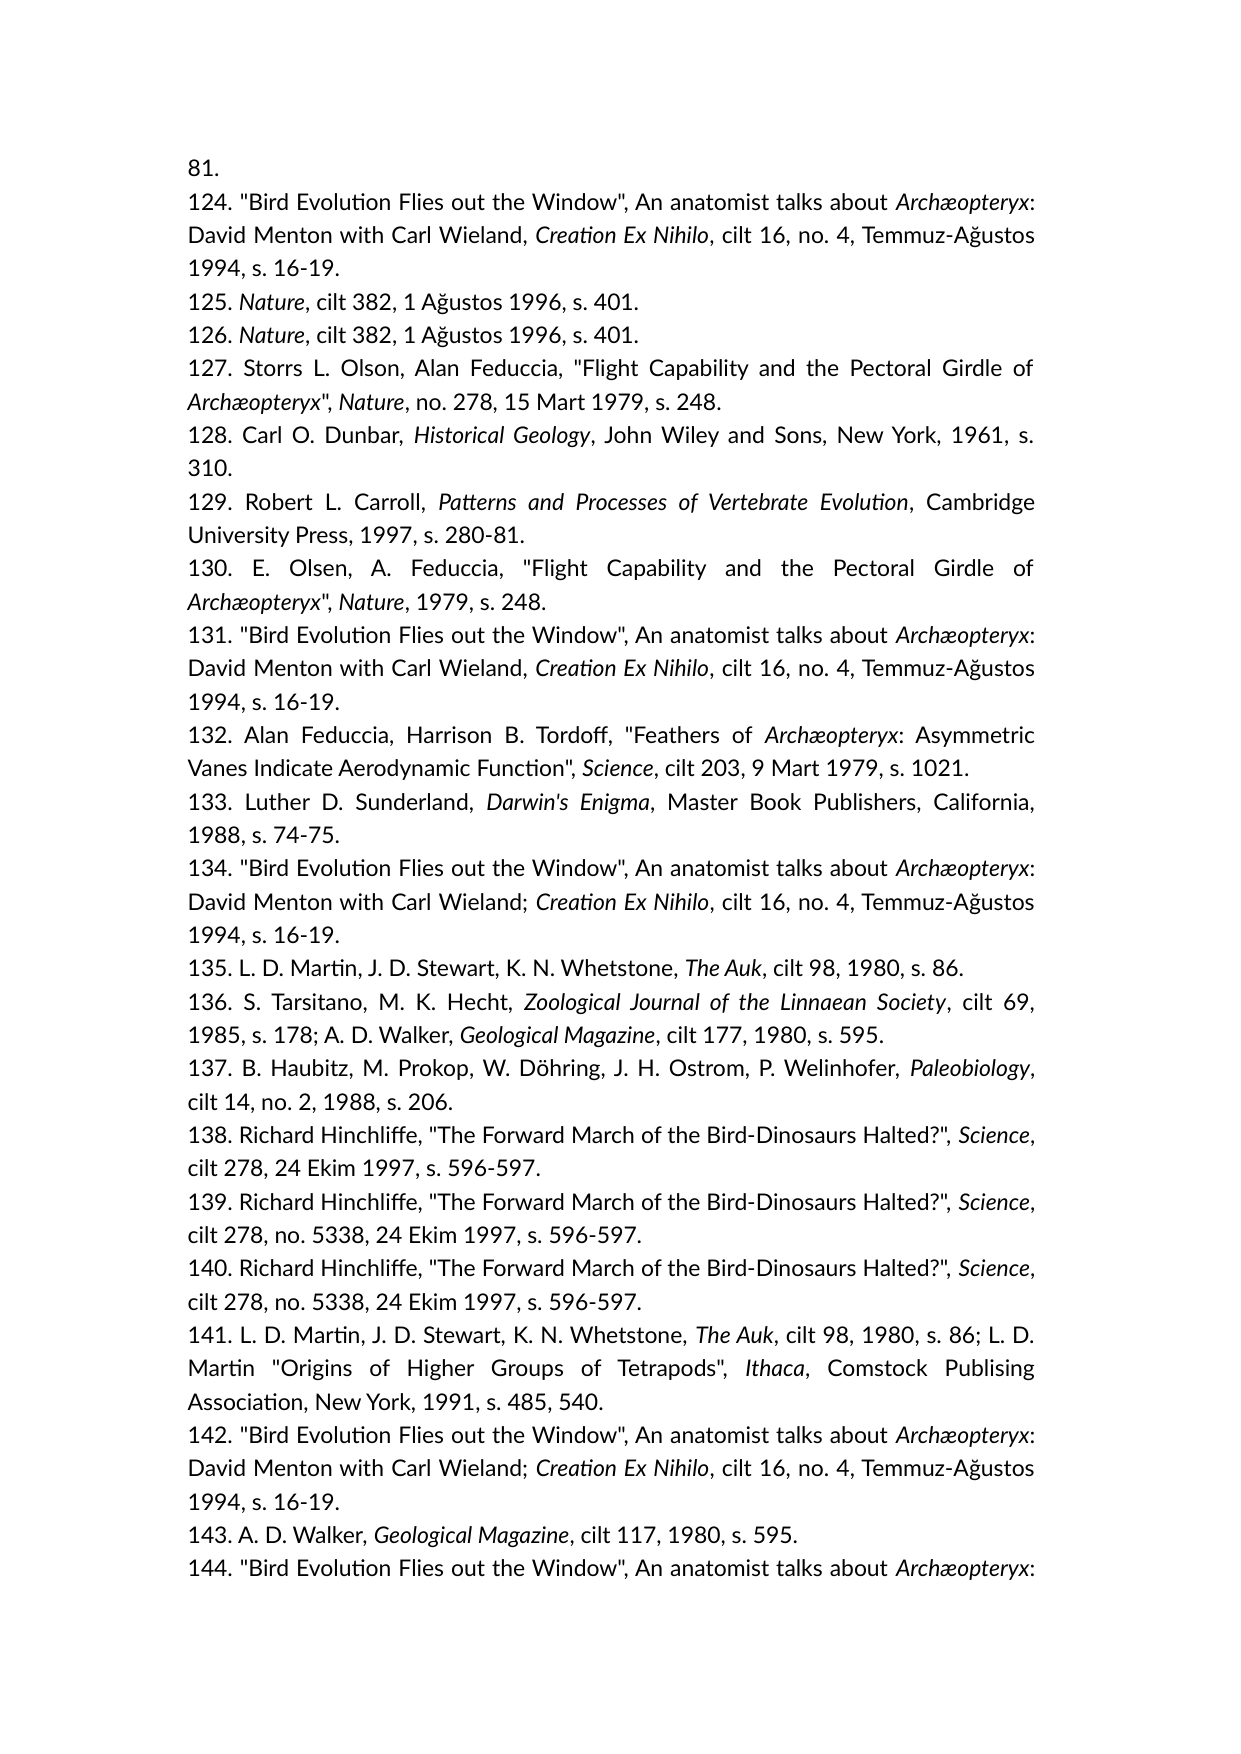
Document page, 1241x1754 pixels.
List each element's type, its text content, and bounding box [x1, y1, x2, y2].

text 132. Alan Feduccia, Harrison B. Tordoff, "Feathers of Archæopteryx: Asymmetric Vanes Indicate Aerodynamic Function", Science, cilt 203, 9 Mart 1979, s. 1021. [187, 717, 1035, 783]
text 139. Richard Hinchliffe, "The Forward March of the Bird-Dinosaurs Halted?", Science, cilt 278, no. 5338, 24 Ekim 1997, s. 596-597. [187, 1183, 1035, 1250]
text 130. E. Olsen, A. Feduccia, "Flight Capability and the Pectoral Girdle of Archæopteryx", Nature, 1979, s. 248. [187, 550, 1035, 617]
text 125. Nature, cilt 382, 1 Ağustos 1996, s. 401. [187, 283, 1035, 317]
text 126. Nature, cilt 382, 1 Ağustos 1996, s. 401. [187, 317, 1035, 350]
text 128. Carl O. Dunbar, Historical Geology, John Wiley and Sons, New York, 1961, s. 310. [187, 417, 1035, 483]
text 127. Storrs L. Olson, Alan Feduccia, "Flight Capability and the Pectoral Girdle of Archæopteryx", Nature, no. 278, 15 Mart 1979, s. 248. [187, 350, 1035, 417]
text 134. "Bird Evolution Flies out the Window", An anatomist talks about Archæopteryx: David Menton with Carl Wieland; Creation Ex Nihilo, cilt 16, no. 4, Temmuz-Ağustos 1994, s. 16-19. [187, 850, 1035, 950]
text 141. L. D. Martin, J. D. Stewart, K. N. Whetstone, The Auk, cilt 98, 1980, s. 86; L. D. Martin "Origins of Higher Groups of Tetrapods", Ithaca, Comstock Publising Association, New York, 1991, s. 485, 540. [187, 1317, 1035, 1417]
text 133. Luther D. Sunderland, Darwin's Enigma, Master Book Publishers, California, 1988, s. 74-75. [187, 783, 1035, 850]
text 144. "Bird Evolution Flies out the Window", An anatomist talks about Archæopteryx: [187, 1550, 1035, 1583]
text 136. S. Tarsitano, M. K. Hecht, Zoological Journal of the Linnaean Society, cilt 69, 1985, s. 178; A. D. Walker, Geological Magazine, cilt 177, 1980, s. 595. [187, 983, 1035, 1050]
text 135. L. D. Martin, J. D. Stewart, K. N. Whetstone, The Auk, cilt 98, 1980, s. 86. [187, 950, 1035, 983]
text 129. Robert L. Carroll, Patterns and Processes of Vertebrate Evolution, Cambridge University Press, 1997, s. 280-81. [187, 483, 1035, 550]
text 142. "Bird Evolution Flies out the Window", An anatomist talks about Archæopteryx: David Menton with Carl Wieland; Creation Ex Nihilo, cilt 16, no. 4, Temmuz-Ağustos 1994, s. 16-19. [187, 1417, 1035, 1517]
text 131. "Bird Evolution Flies out the Window", An anatomist talks about Archæopteryx: David Menton with Carl Wieland, Creation Ex Nihilo, cilt 16, no. 4, Temmuz-Ağustos 1994, s. 16-19. [187, 617, 1035, 717]
text 81. [187, 150, 1035, 183]
text 140. Richard Hinchliffe, "The Forward March of the Bird-Dinosaurs Halted?", Science, cilt 278, no. 5338, 24 Ekim 1997, s. 596-597. [187, 1250, 1035, 1317]
text 137. B. Haubitz, M. Prokop, W. Döhring, J. H. Ostrom, P. Welinhofer, Paleobiology, cilt 14, no. 2, 1988, s. 206. [187, 1050, 1035, 1117]
text 143. A. D. Walker, Geological Magazine, cilt 117, 1980, s. 595. [187, 1517, 1035, 1550]
text 124. "Bird Evolution Flies out the Window", An anatomist talks about Archæopteryx: David Menton with Carl Wieland, Creation Ex Nihilo, cilt 16, no. 4, Temmuz-Ağustos 1994, s. 16-19. [187, 183, 1035, 283]
text 138. Richard Hinchliffe, "The Forward March of the Bird-Dinosaurs Halted?", Science, cilt 278, 24 Ekim 1997, s. 596-597. [187, 1117, 1035, 1183]
